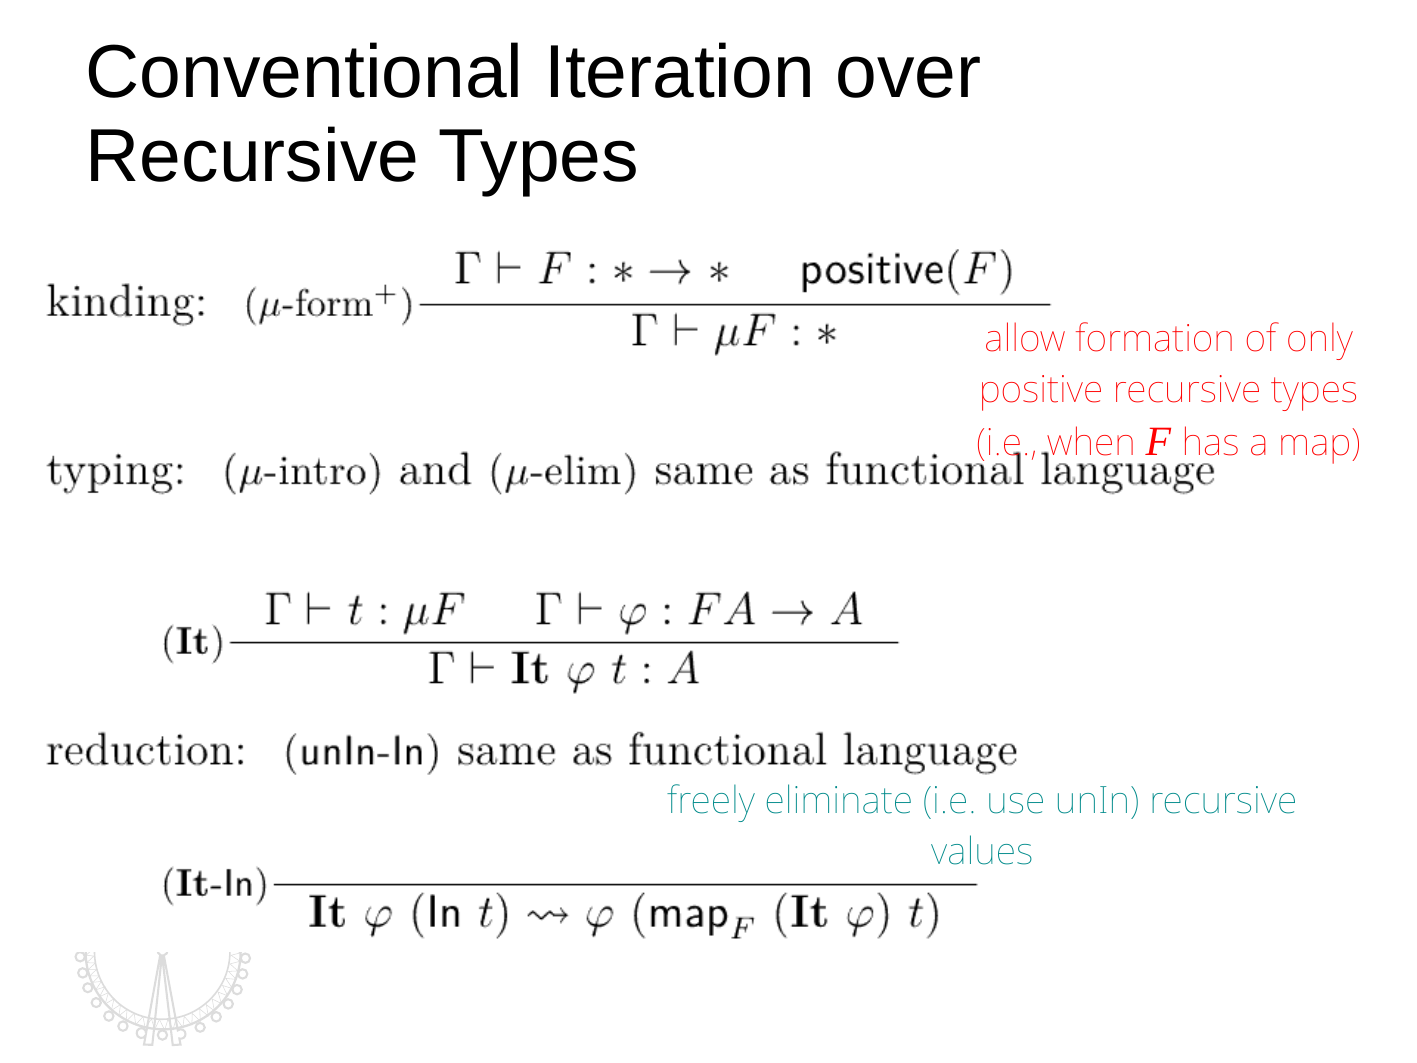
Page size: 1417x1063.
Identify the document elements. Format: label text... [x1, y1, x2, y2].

picture [38, 223, 1226, 952]
title Conventional Iteration over Recursive Types [70, 21, 1346, 216]
text_box allow formation of only positive recursive types (i.e., when F has a map) [934, 304, 1404, 440]
text_box freely eliminate (i.e. use unIn) recursive values [610, 765, 1354, 831]
